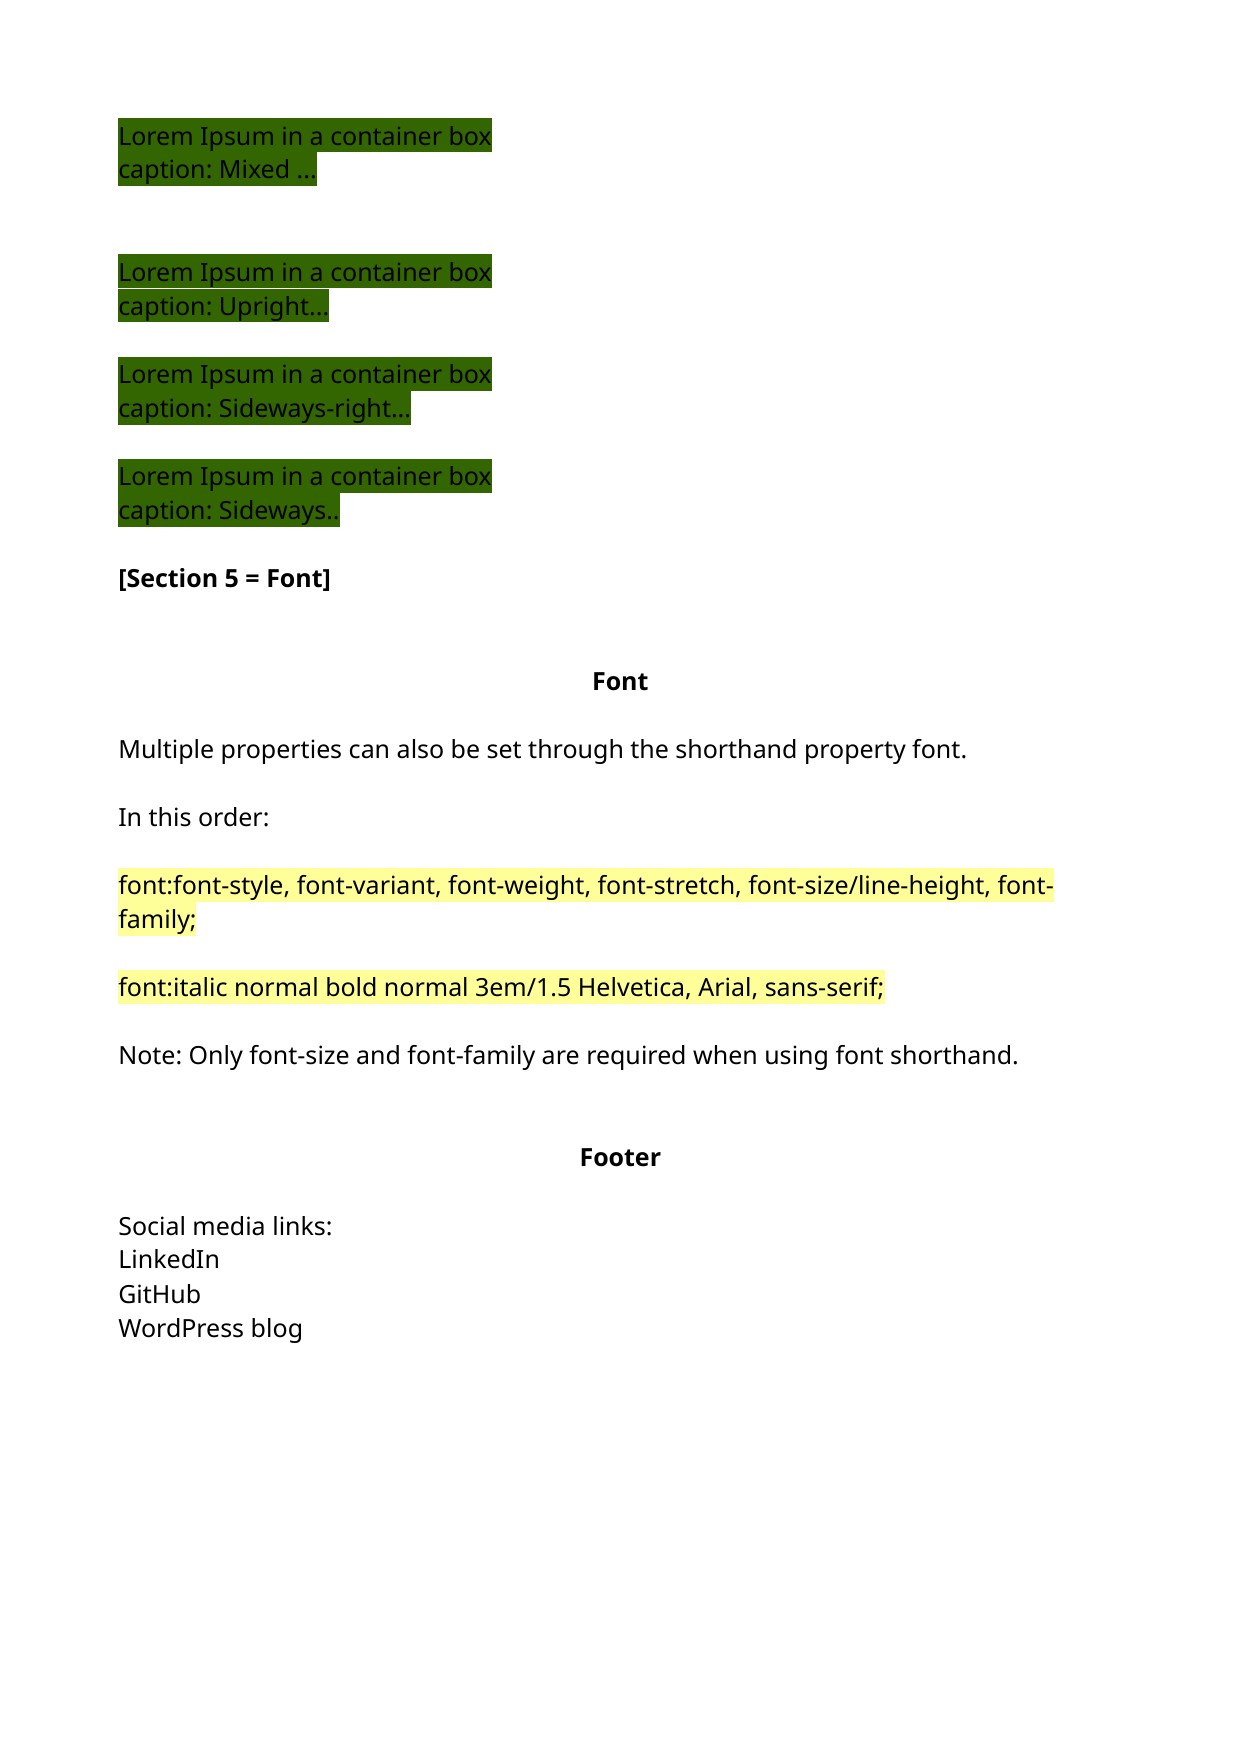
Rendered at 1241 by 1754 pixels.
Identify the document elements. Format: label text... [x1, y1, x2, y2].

text Font [118, 663, 1122, 697]
text Footer [118, 1140, 1122, 1174]
text font:italic normal bold normal 3em/1.5 Helvetica, Arial, sans-serif; [118, 970, 1122, 1004]
text caption: Sideways-right... [118, 391, 1122, 425]
text Note: Only font-size and font-family are required when using font shorthand. [118, 1038, 1122, 1072]
text GitHub [118, 1276, 1122, 1310]
text In this order: [118, 799, 1122, 833]
text Social media links: [118, 1208, 1122, 1242]
text WordPress blog [118, 1310, 1122, 1344]
text caption: Sideways.. [118, 493, 1122, 527]
text caption: Upright... [118, 288, 1122, 322]
text font:font-style, font-variant, font-weight, font-stretch, font-size/line-height, font-family; [118, 867, 1122, 936]
text Lorem Ipsum in a container box [118, 118, 1122, 152]
text [Section 5 = Font] [118, 561, 1122, 595]
text caption: Mixed ... [118, 152, 1122, 186]
text Lorem Ipsum in a container box [118, 357, 1122, 391]
text LinkedIn [118, 1242, 1122, 1276]
text Lorem Ipsum in a container box [118, 459, 1122, 493]
text Lorem Ipsum in a container box [118, 254, 1122, 288]
text Multiple properties can also be set through the shorthand property font. [118, 731, 1122, 765]
